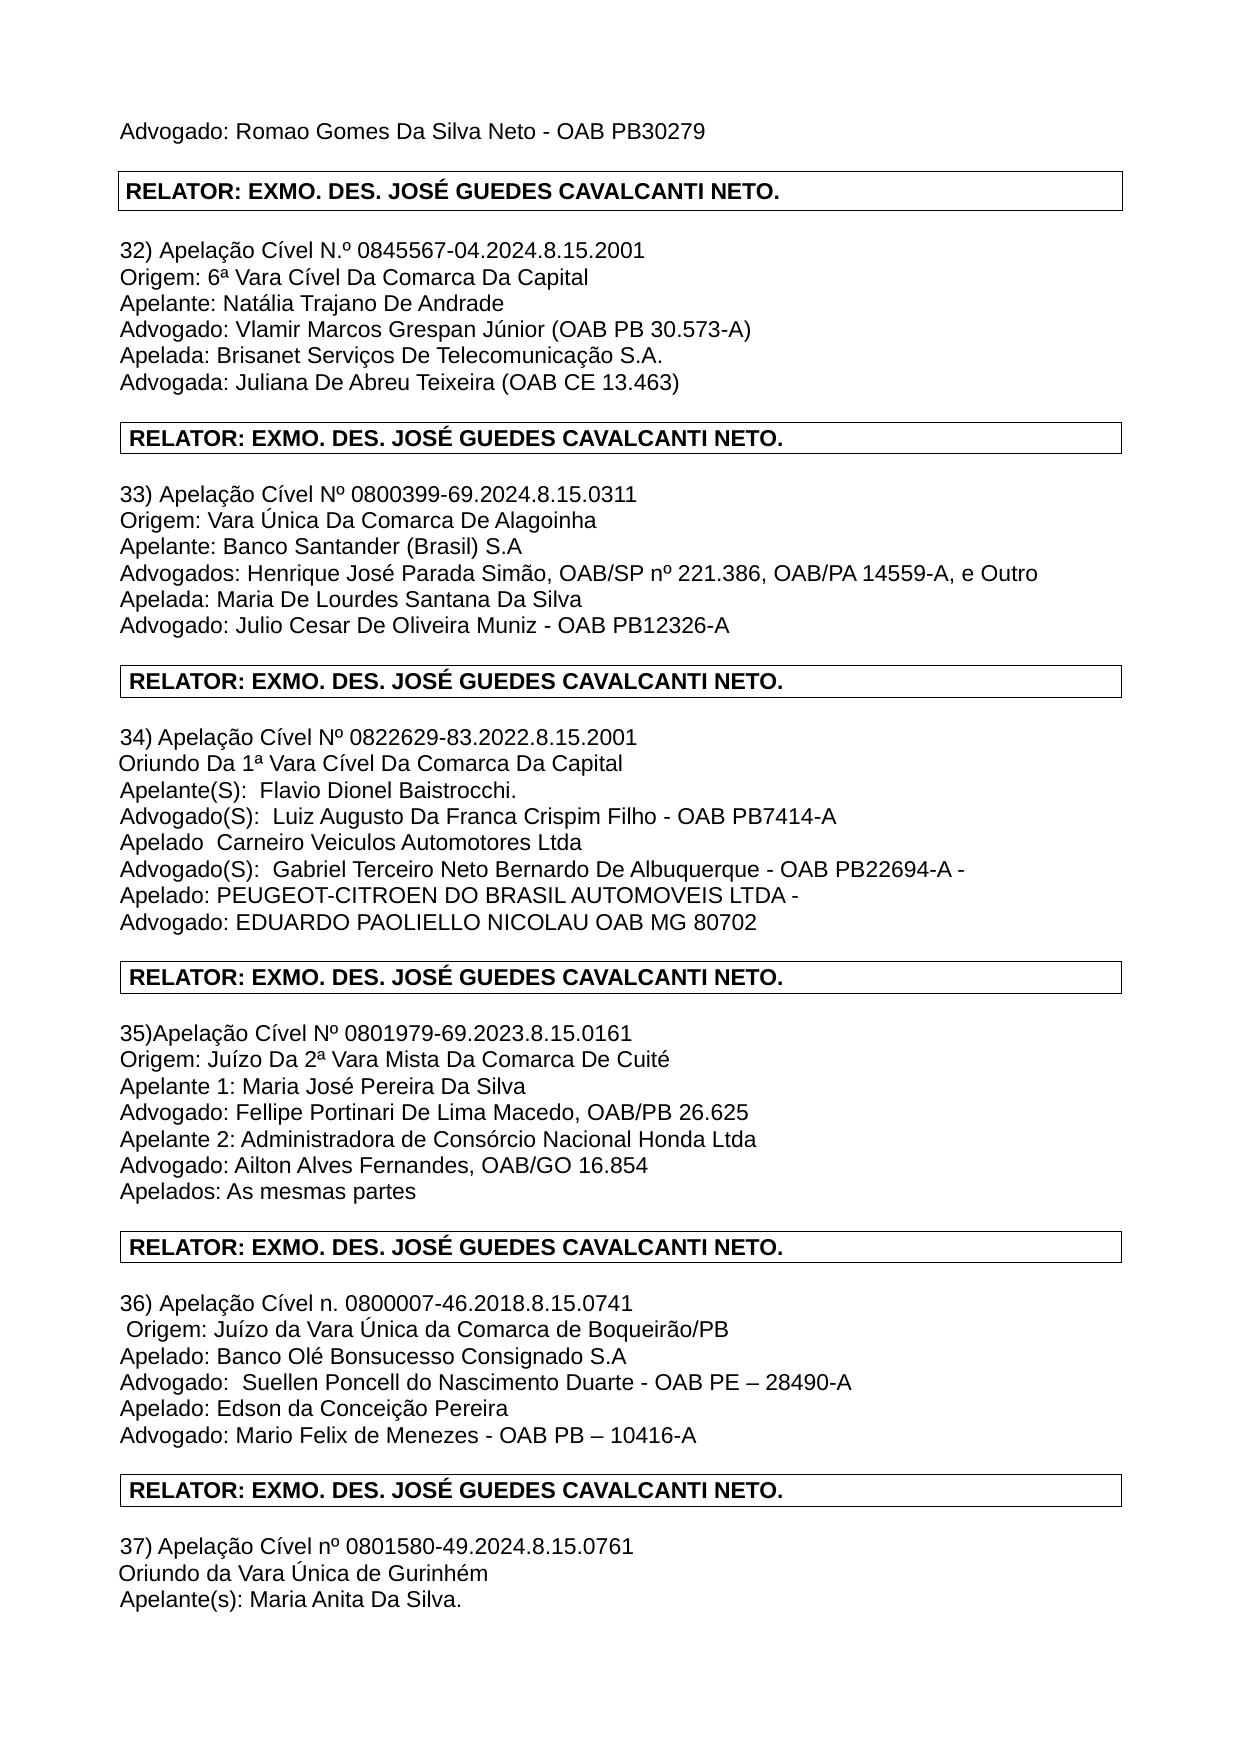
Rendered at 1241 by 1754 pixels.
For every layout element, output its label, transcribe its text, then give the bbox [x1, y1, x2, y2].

text Advogada: Juliana De Abreu Teixeira (OAB CE 13.463) [119, 369, 1122, 395]
text Apelados: As mesmas partes [119, 1178, 1122, 1204]
table_header RELATOR: EXMO. DES. JOSÉ GUEDES CAVALCANTI NETO. [119, 172, 1122, 210]
text Advogado(S): Luiz Augusto Da Franca Crispim Filho - OAB PB7414-A [119, 803, 1122, 829]
text Apelante 2: Administradora de Consórcio Nacional Honda Ltda [119, 1126, 1122, 1152]
text Oriundo da Vara Única de Gurinhém [118, 1560, 1122, 1586]
text Advogado: Vlamir Marcos Grespan Júnior (OAB PB 30.573-A) [119, 316, 1122, 342]
text 35)Apelação Cível Nº 0801979-69.2023.8.15.0161 [119, 1020, 1122, 1046]
text 36) Apelação Cível n. 0800007-46.2018.8.15.0741 [119, 1290, 1122, 1316]
text Apelado: Edson da Conceição Pereira [119, 1395, 1122, 1422]
text Apelante: Banco Santander (Brasil) S.A [119, 533, 1122, 559]
text 37) Apelação Cível nº 0801580-49.2024.8.15.0761 [119, 1533, 1122, 1560]
text Apelado: Banco Olé Bonsucesso Consignado S.A [119, 1343, 1122, 1369]
text Advogado: Fellipe Portinari De Lima Macedo, OAB/PB 26.625 [119, 1099, 1122, 1126]
text Advogado: Romao Gomes Da Silva Neto - OAB PB30279 [119, 118, 1122, 144]
text Apelante(s): Maria Anita Da Silva. [119, 1586, 1122, 1612]
text Apelante: Natália Trajano De Andrade [119, 290, 1122, 316]
text Advogado: Ailton Alves Fernandes, OAB/GO 16.854 [119, 1152, 1122, 1178]
text Advogado(S): Gabriel Terceiro Neto Bernardo De Albuquerque - OAB PB22694-A - [119, 856, 1122, 882]
text RELATOR: EXMO. DES. JOSÉ GUEDES CAVALCANTI NETO. [121, 1232, 1121, 1262]
text Apelado: PEUGEOT-CITROEN DO BRASIL AUTOMOVEIS LTDA - [119, 882, 1122, 908]
text Origem: Juízo Da 2ª Vara Mista Da Comarca De Cuité [119, 1046, 1122, 1073]
text RELATOR: EXMO. DES. JOSÉ GUEDES CAVALCANTI NETO. [121, 666, 1121, 697]
text 33) Apelação Cível Nº 0800399-69.2024.8.15.0311 [119, 481, 1122, 507]
text Apelante 1: Maria José Pereira Da Silva [119, 1073, 1122, 1099]
text RELATOR: EXMO. DES. JOSÉ GUEDES CAVALCANTI NETO. [121, 962, 1121, 993]
text RELATOR: EXMO. DES. JOSÉ GUEDES CAVALCANTI NETO. [121, 1475, 1121, 1506]
text Apelada: Maria De Lourdes Santana Da Silva [119, 586, 1122, 612]
text RELATOR: EXMO. DES. JOSÉ GUEDES CAVALCANTI NETO. [121, 423, 1121, 453]
text 32) Apelação Cível N.º 0845567-04.2024.8.15.2001 [119, 237, 1122, 263]
text 34) Apelação Cível Nº 0822629-83.2022.8.15.2001 [119, 724, 1122, 750]
text Apelada: Brisanet Serviços De Telecomunicação S.A. [119, 342, 1122, 369]
text Oriundo Da 1ª Vara Cível Da Comarca Da Capital [118, 750, 1122, 777]
text Advogado: Suellen Poncell do Nascimento Duarte - OAB PE – 28490-A [119, 1369, 1122, 1395]
text Advogado: EDUARDO PAOLIELLO NICOLAU OAB MG 80702 [119, 908, 1122, 935]
text Advogado: Mario Felix de Menezes - OAB PB – 10416-A [119, 1422, 1122, 1448]
text Origem: 6ª Vara Cível Da Comarca Da Capital [119, 263, 1122, 290]
text Apelado Carneiro Veiculos Automotores Ltda [119, 829, 1122, 856]
text Advogado: Julio Cesar De Oliveira Muniz - OAB PB12326-A [119, 612, 1122, 639]
text Apelante(S): Flavio Dionel Baistrocchi. [119, 777, 1122, 803]
text Origem: Vara Única Da Comarca De Alagoinha [119, 507, 1122, 533]
text Origem: Juízo da Vara Única da Comarca de Boqueirão/PB [119, 1316, 1122, 1343]
text Advogados: Henrique José Parada Simão, OAB/SP nº 221.386, OAB/PA 14559-A, e Outro [119, 559, 1122, 586]
